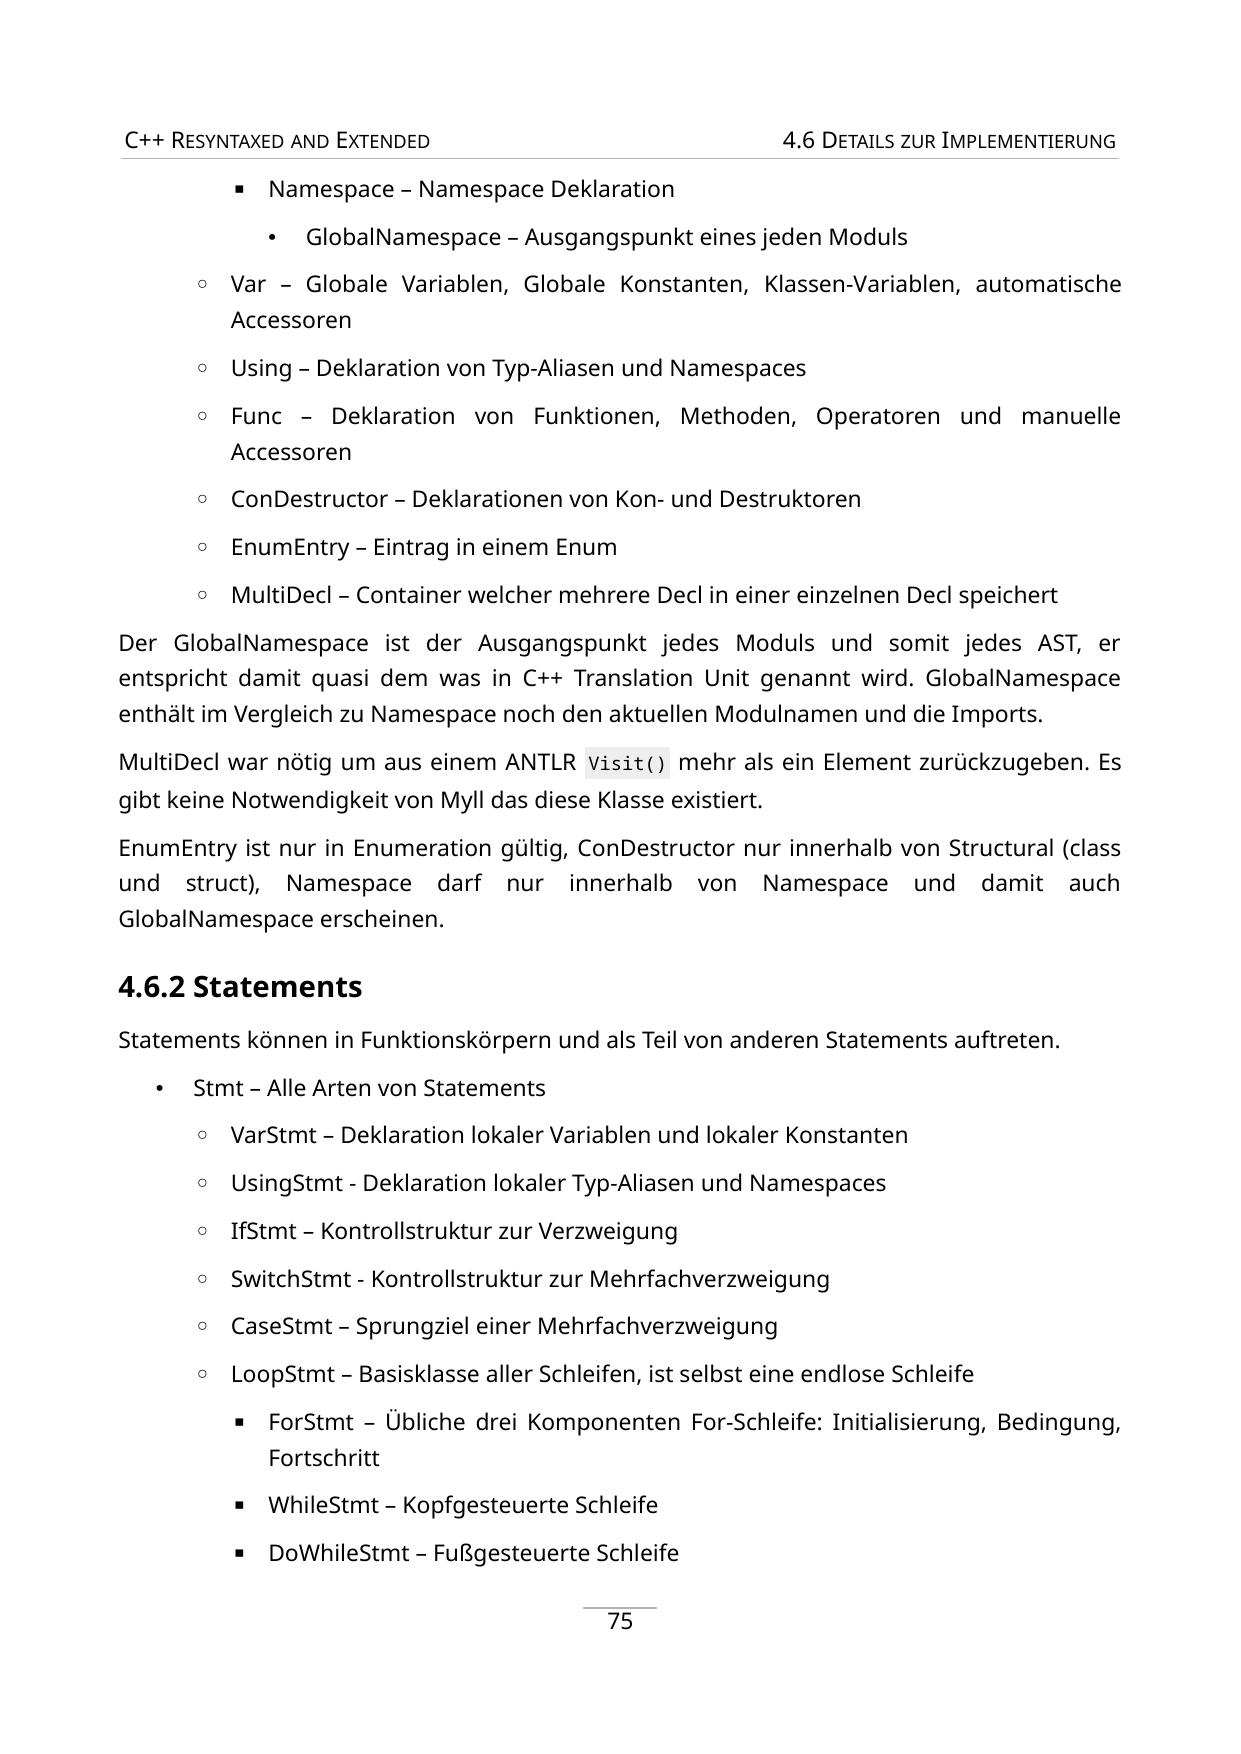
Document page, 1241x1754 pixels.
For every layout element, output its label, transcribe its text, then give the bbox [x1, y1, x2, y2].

list VarStmt – Deklaration lokaler Variablen und lokaler Konstanten [193, 1119, 1122, 1151]
list GlobalNamespace – Ausgangspunkt eines jeden Moduls [268, 221, 1122, 252]
list UsingStmt - Deklaration lokaler Typ-Aliasen und Namespaces [193, 1167, 1122, 1198]
list Var – Globale Variablen, Globale Konstanten, Klassen-Variablen, automatische Accessoren [193, 268, 1122, 336]
subtitle Statements [118, 966, 1122, 1006]
list EnumEntry – Eintrag in einem Enum [193, 531, 1122, 562]
text Der GlobalNamespace ist der Ausgangspunkt jedes Moduls und somit jedes AST, er entspricht damit quasi dem was in C++ Translation Unit genannt wird. GlobalNamespace enthält im Vergleich zu Namespace noch den aktuellen Modulnamen und die Imports. [118, 626, 1122, 729]
list DoWhileStmt – Fußgesteuerte Schleife [231, 1537, 1122, 1568]
list ForStmt – Übliche drei Komponenten For-Schleife: Initialisierung, Bedingung, Fortschritt [231, 1406, 1122, 1473]
list IfStmt – Kontrollstruktur zur Verzweigung [193, 1215, 1122, 1246]
list ConDestructor – Deklarationen von Kon- und Destruktoren [193, 483, 1122, 514]
list Stmt – Alle Arten von Statements [156, 1072, 1122, 1103]
list WhileStmt – Kopfgesteuerte Schleife [231, 1489, 1122, 1521]
text Statements können in Funktionskörpern und als Teil von anderen Statements auftreten. [118, 1024, 1122, 1055]
list Func – Deklaration von Funktionen, Methoden, Operatoren und manuelle Accessoren [193, 400, 1122, 467]
list CaseStmt – Sprungziel einer Mehrfachverzweigung [193, 1310, 1122, 1342]
text EnumEntry ist nur in Enumeration gültig, ConDestructor nur innerhalb von Structural (class und struct), Namespace darf nur innerhalb von Namespace und damit auch GlobalNamespace erscheinen. [118, 831, 1122, 934]
text MultiDecl war nötig um aus einem ANTLR Visit() mehr als ein Element zurückzugeben. Es gibt keine Notwendigkeit von Myll das diese Klasse existiert. [118, 746, 1122, 815]
list MultiDecl – Container welcher mehrere Decl in einer einzelnen Decl speichert [193, 579, 1122, 610]
list Namespace – Namespace Deklaration [231, 173, 1122, 204]
list SwitchStmt - Kontrollstruktur zur Mehrfachverzweigung [193, 1263, 1122, 1294]
list LoopStmt – Basisklasse aller Schleifen, ist selbst eine endlose Schleife [193, 1358, 1122, 1389]
list Using – Deklaration von Typ-Aliasen und Namespaces [193, 352, 1122, 383]
